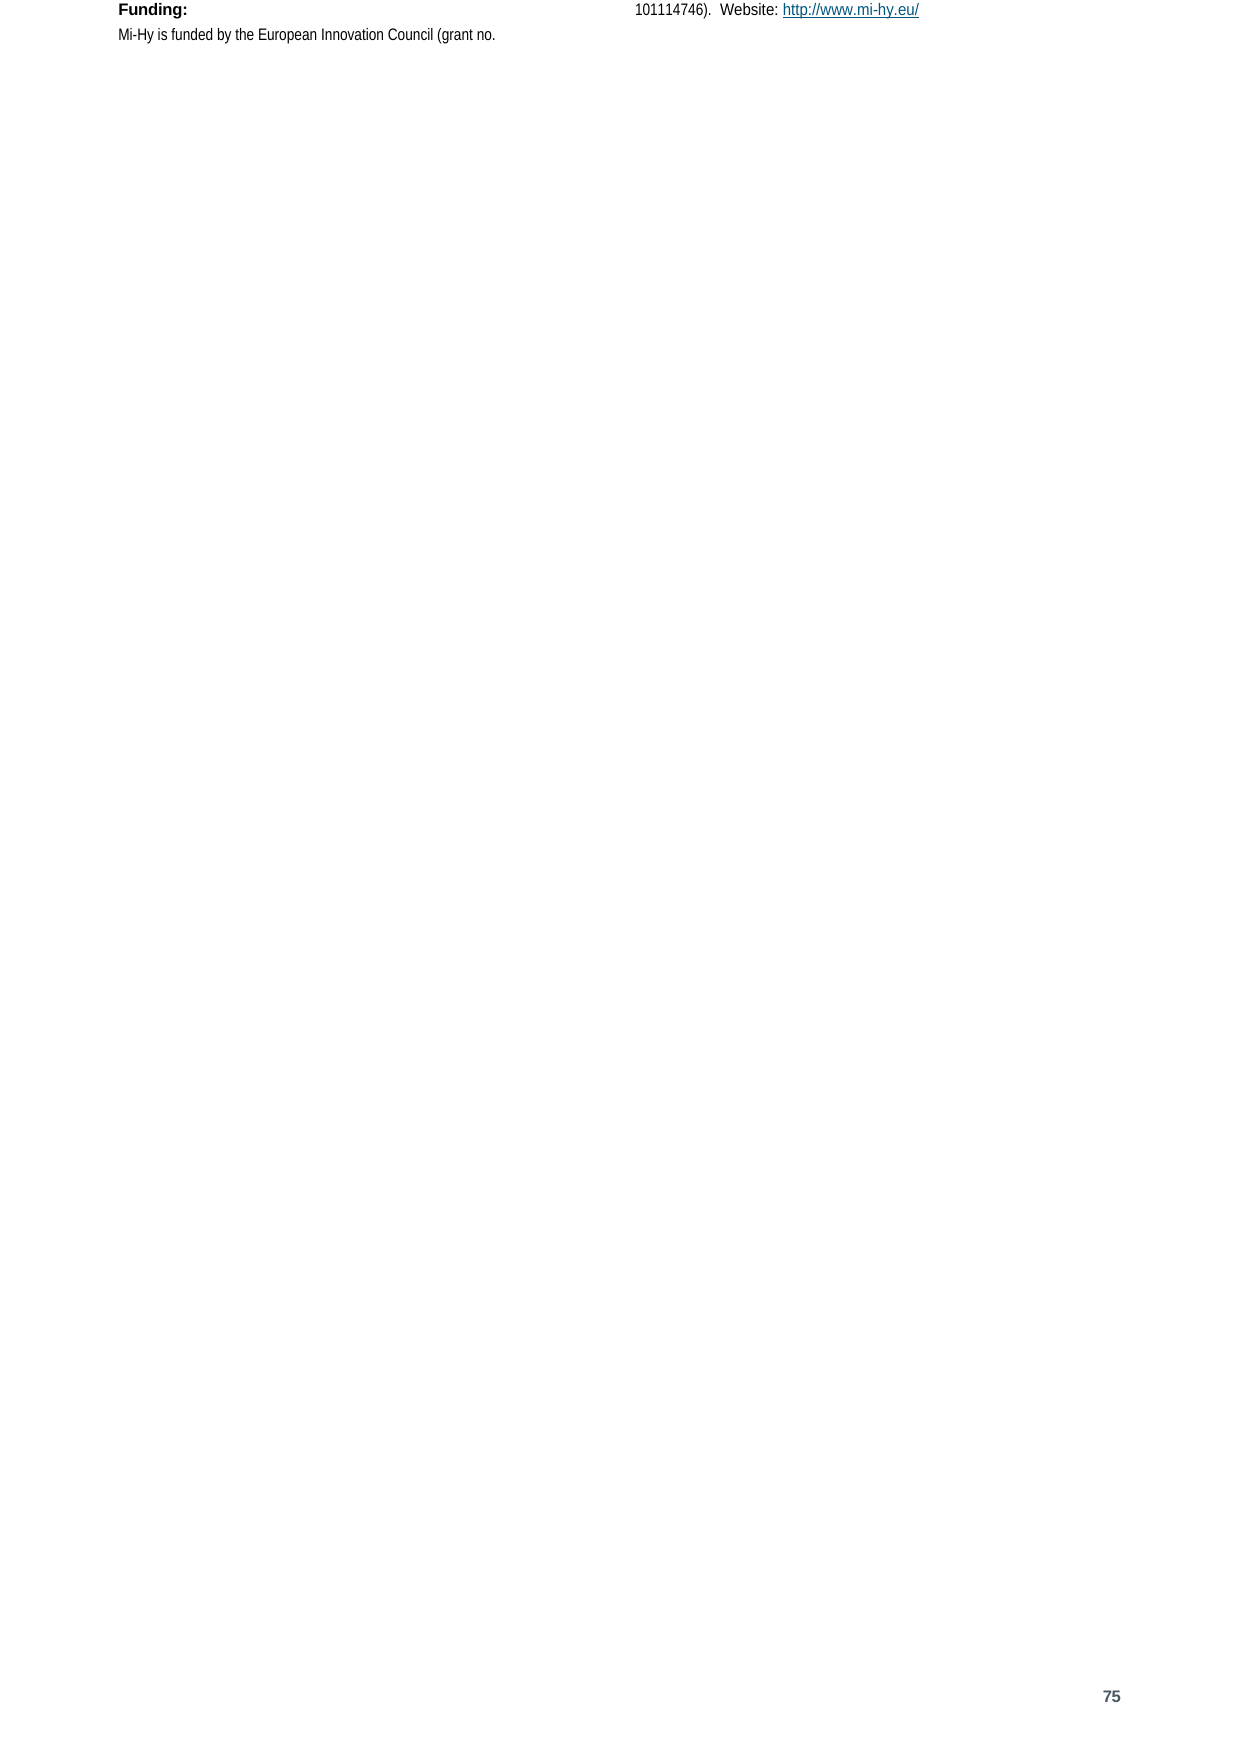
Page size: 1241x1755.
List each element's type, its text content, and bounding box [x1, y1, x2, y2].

text 101114746). Website: http://www.mi-hy.eu/ [635, 0, 1108, 19]
text Mi-Hy is funded by the European Innovation Council (grant no. [118, 25, 567, 44]
text Funding: [118, 0, 604, 19]
